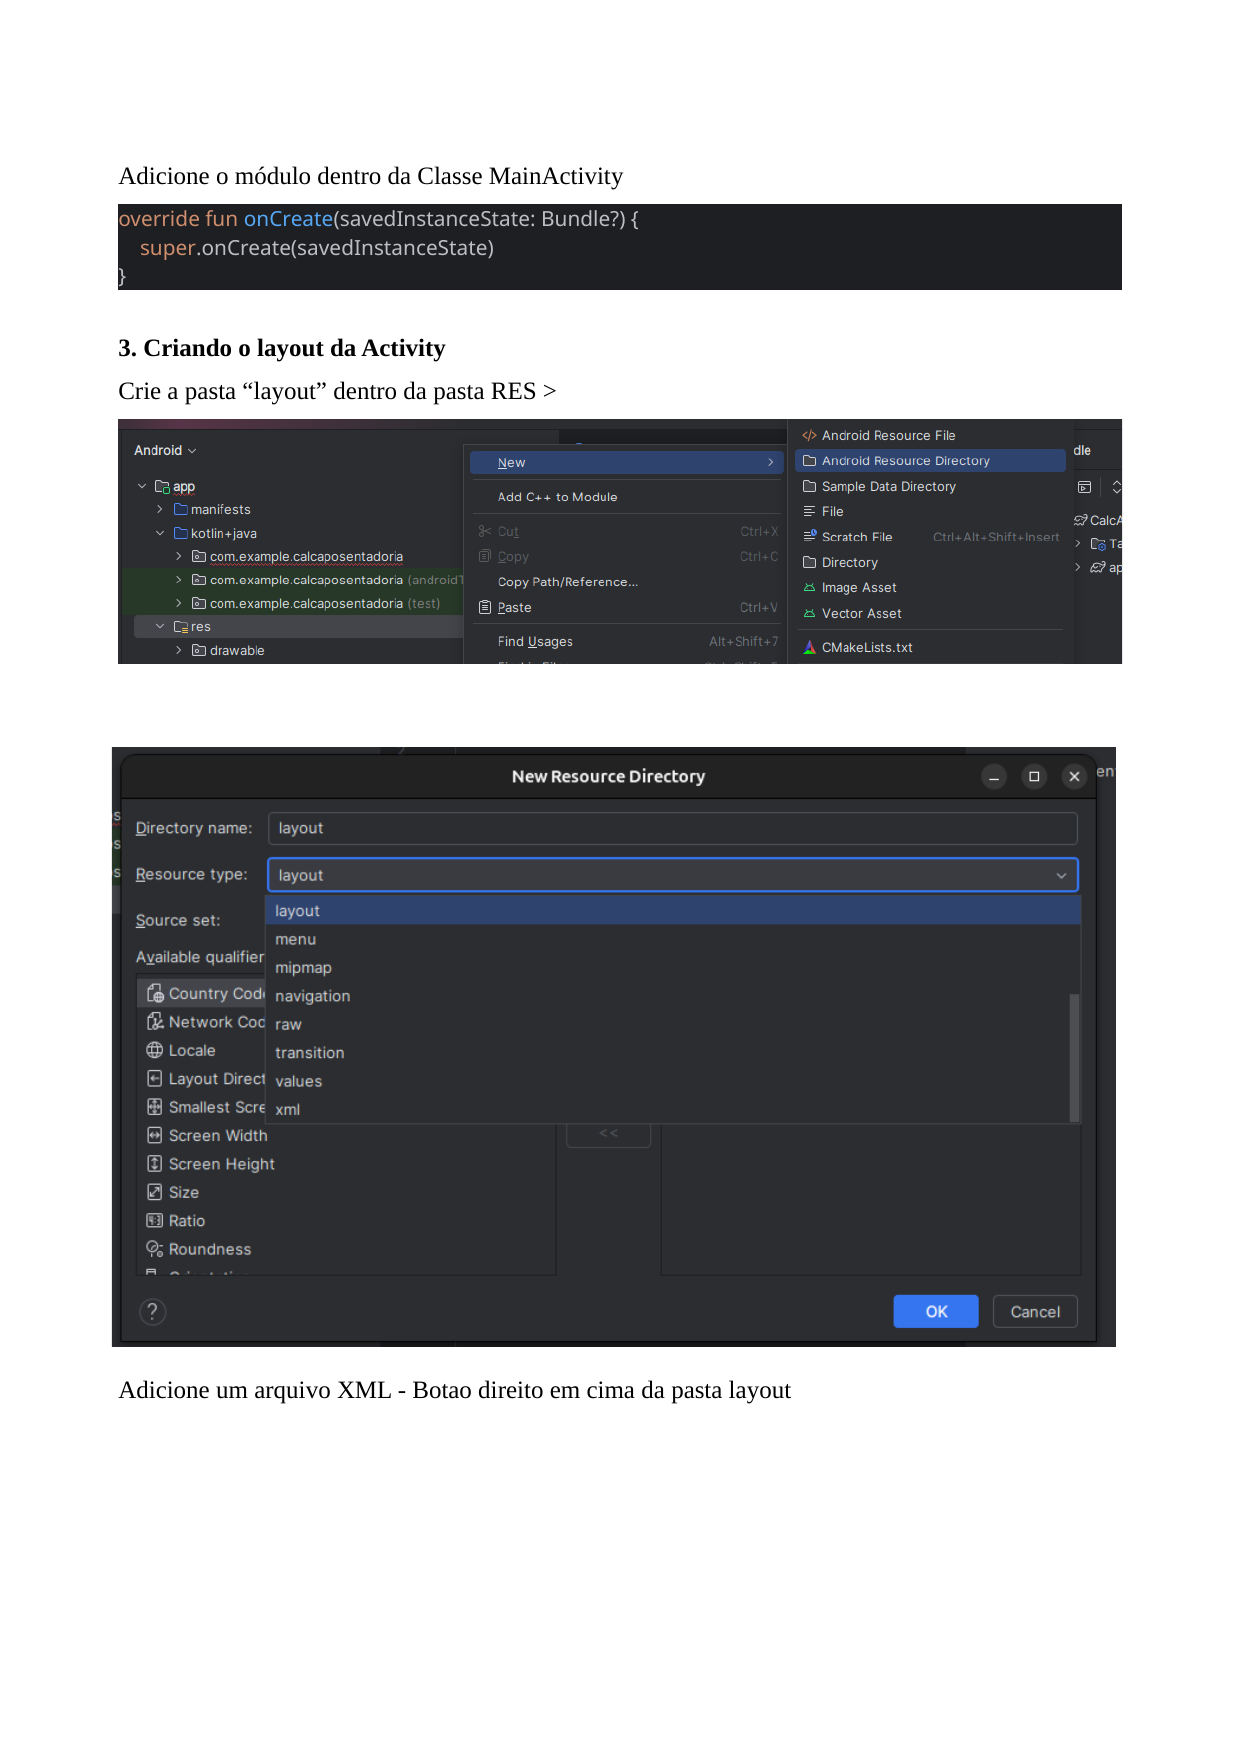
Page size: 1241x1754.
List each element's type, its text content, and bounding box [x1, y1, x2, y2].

picture [118, 419, 1123, 664]
text override fun onCreate(savedInstanceState: Bundle?) { super.onCreate(savedInstanceState) } [118, 204, 1122, 290]
text Adicione o módulo dentro da Classe MainActivity [118, 161, 1122, 190]
text 3. Criando o layout da Activity [118, 333, 1122, 362]
text Adicione um arquivo XML - Botao direito em cima da pasta layout [118, 1375, 1122, 1404]
picture [111, 747, 1116, 1347]
text Crie a pasta “layout” dentro da pasta RES > [118, 376, 1122, 405]
